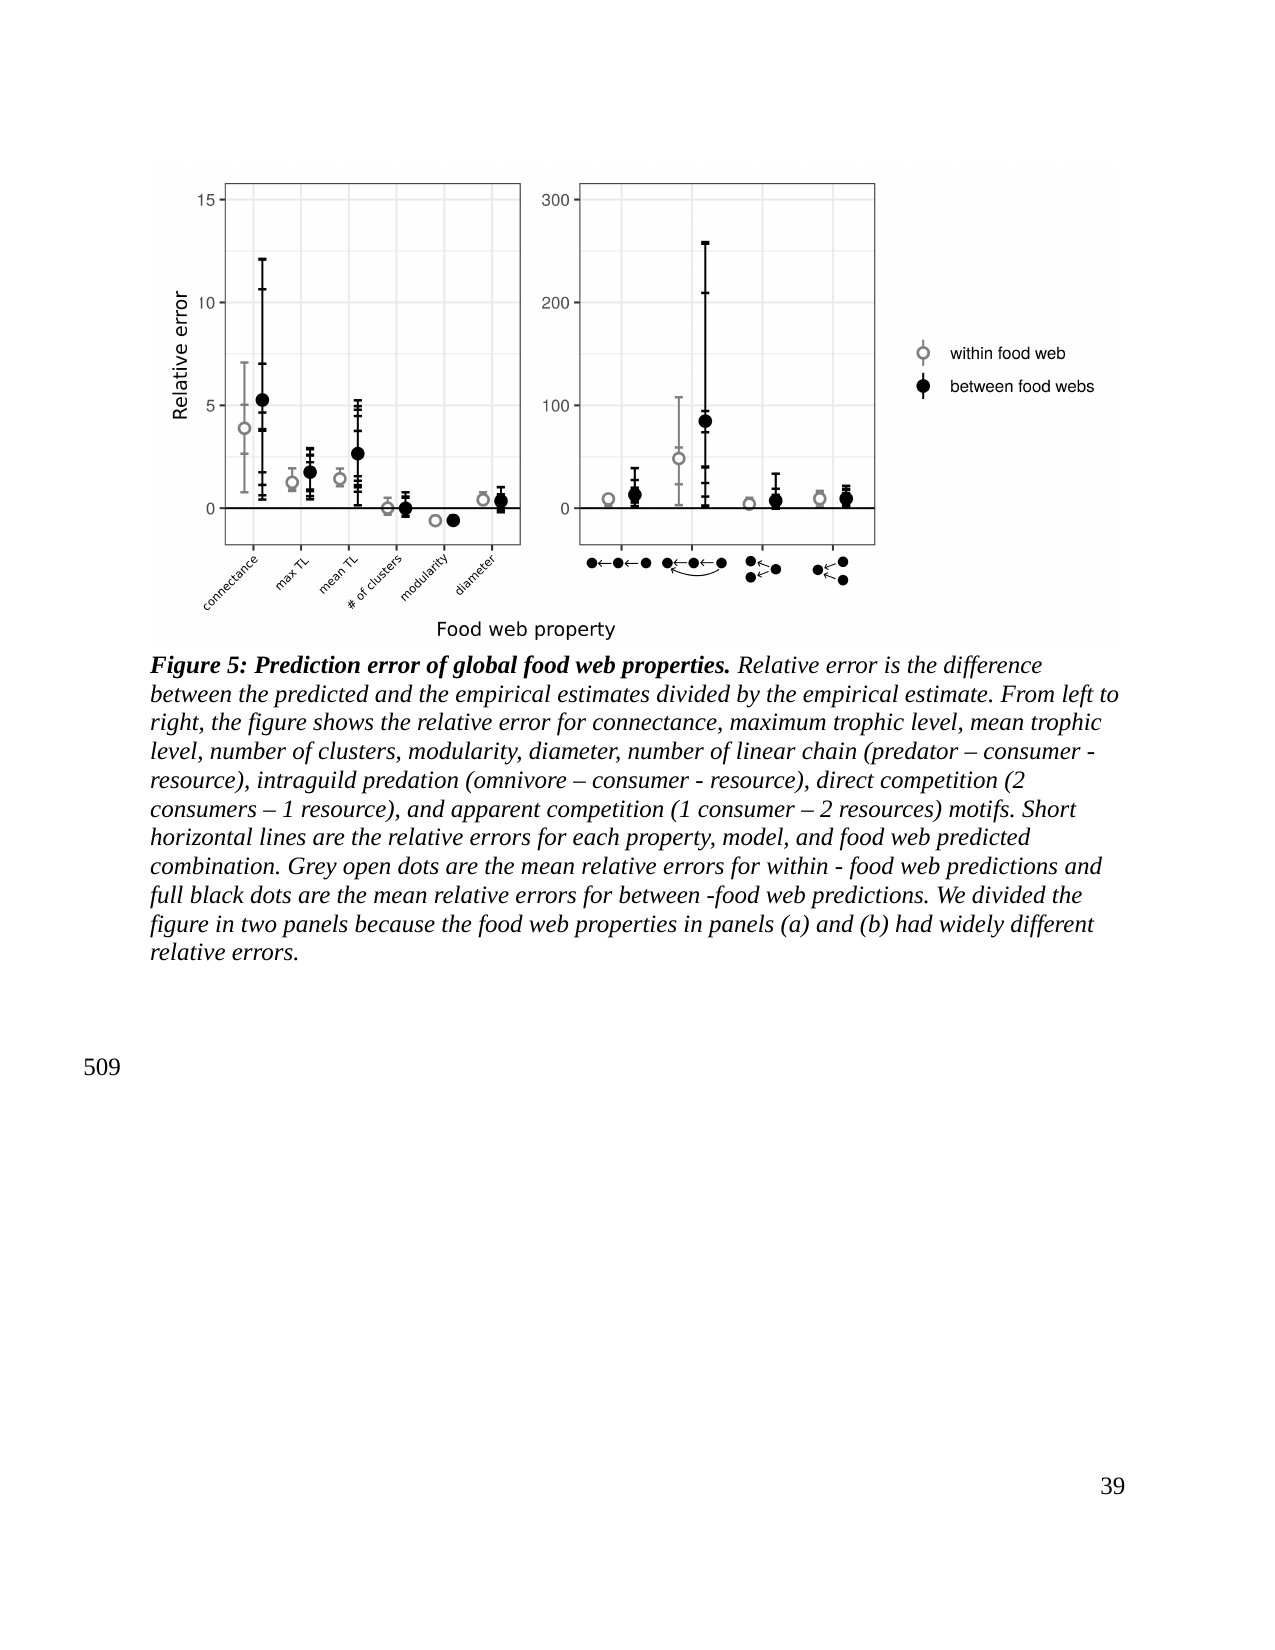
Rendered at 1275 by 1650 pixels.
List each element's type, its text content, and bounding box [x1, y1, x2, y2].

text Figure 5: Prediction error of global food web properties. Relative error is the difference between the predicted and the empirical estimates divided by the empirical estimate. From left to right, the figure shows the relative error for connectance, maximum trophic level, mean trophic level, number of clusters, modularity, diameter, number of linear chain (predator – consumer - resource), intraguild predation (omnivore – consumer - resource), direct competition (2 consumers – 1 resource), and apparent competition (1 consumer – 2 resources) motifs. Short horizontal lines are the relative errors for each property, model, and food web predicted combination. Grey open dots are the mean relative errors for within - food web predictions and full black dots are the mean relative errors for between -food web predictions. We divided the figure in two panels because the food web properties in panels (a) and (b) had widely different relative errors. [150, 650, 1125, 966]
picture [150, 162, 1125, 650]
